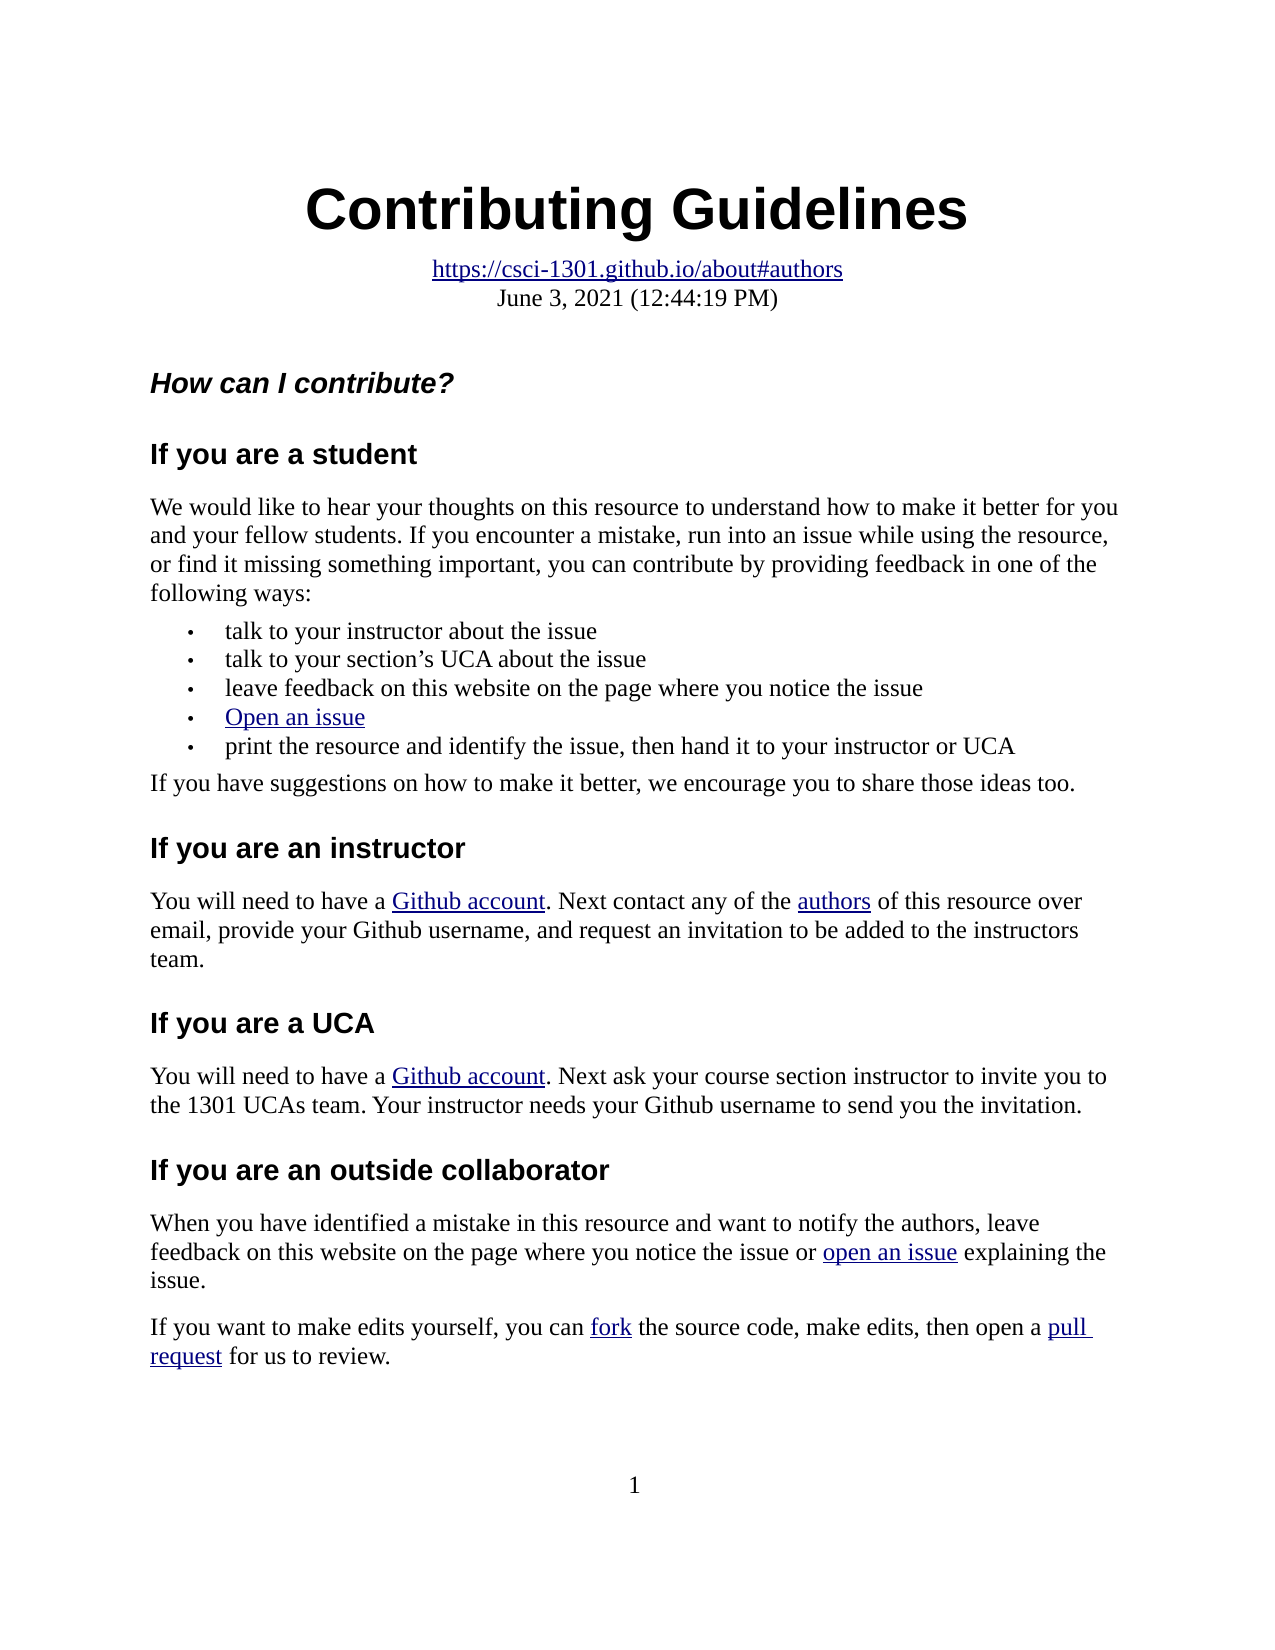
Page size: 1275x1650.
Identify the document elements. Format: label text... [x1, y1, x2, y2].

text June 3, 2021 (12:44:19 PM) [150, 283, 1125, 312]
text https://csci-1301.github.io/about#authors [150, 254, 1125, 283]
list leave feedback on this website on the page where you notice the issue [187, 673, 1125, 702]
text You will need to have a Github account. Next ask your course section instructor to invite you to the 1301 UCAs team. Your instructor needs your Github username to send you the invitation. [150, 1061, 1125, 1119]
list talk to your instructor about the issue [187, 616, 1125, 644]
subtitle If you are a student [150, 437, 1125, 470]
list Open an issue [187, 702, 1125, 731]
subtitle How can I contribute? [150, 366, 1125, 399]
text When you have identified a mistake in this resource and want to notify the authors, leave feedback on this website on the page where you notice the issue or open an issue explaining the issue. [150, 1208, 1125, 1294]
title Contributing Guidelines [150, 175, 1125, 242]
subtitle If you are an instructor [150, 831, 1125, 865]
subtitle If you are an outside collaborator [150, 1153, 1125, 1186]
subtitle If you are a UCA [150, 1006, 1125, 1040]
text You will need to have a Github account. Next contact any of the authors of this resource over email, provide your Github username, and request an invitation to be added to the instructors team. [150, 886, 1125, 972]
list talk to your section’s UCA about the issue [187, 644, 1125, 673]
text If you have suggestions on how to make it better, we encourage you to share those ideas too. [150, 768, 1125, 797]
text We would like to hear your thoughts on this resource to understand how to make it better for you and your fellow students. If you encounter a mistake, run into an issue while using the resource, or find it missing something important, you can contribute by providing feedback in one of the following ways: [150, 492, 1125, 607]
text If you want to make edits yourself, you can fork the source code, make edits, then open a pull request for us to review. [150, 1312, 1125, 1369]
list print the resource and identify the issue, then hand it to your instructor or UCA [187, 731, 1125, 759]
